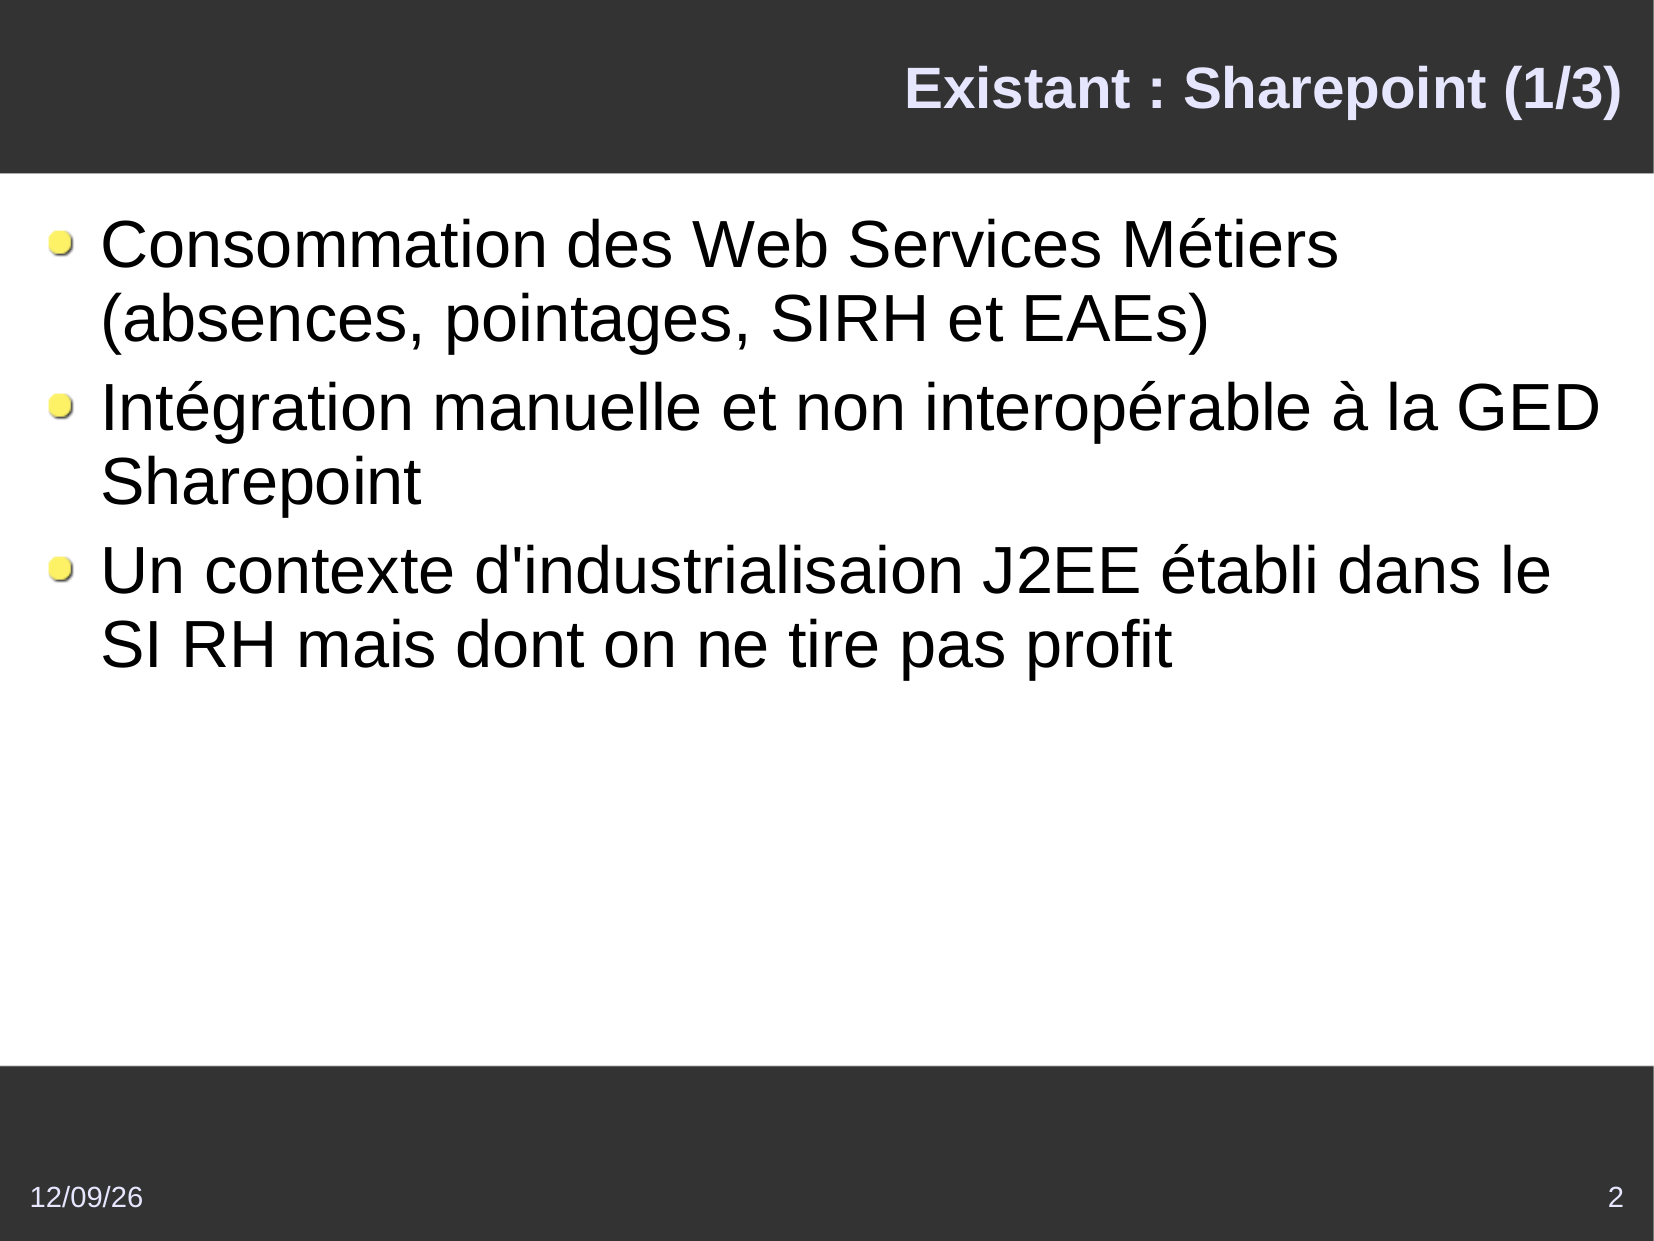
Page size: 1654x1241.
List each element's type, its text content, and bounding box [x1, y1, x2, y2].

list Consommation des Web Services Métiers (absences, pointages, SIRH et EAEs) Intégration manuelle et non interopérable à la GED Sharepoint Un contexte d'industrialisaion J2EE établi dans le SI RH mais dont on ne tire pas profit [29, 206, 1625, 1034]
title Existant : Sharepoint (1/3) [29, 29, 1625, 148]
picture [0, 0, 1654, 1241]
